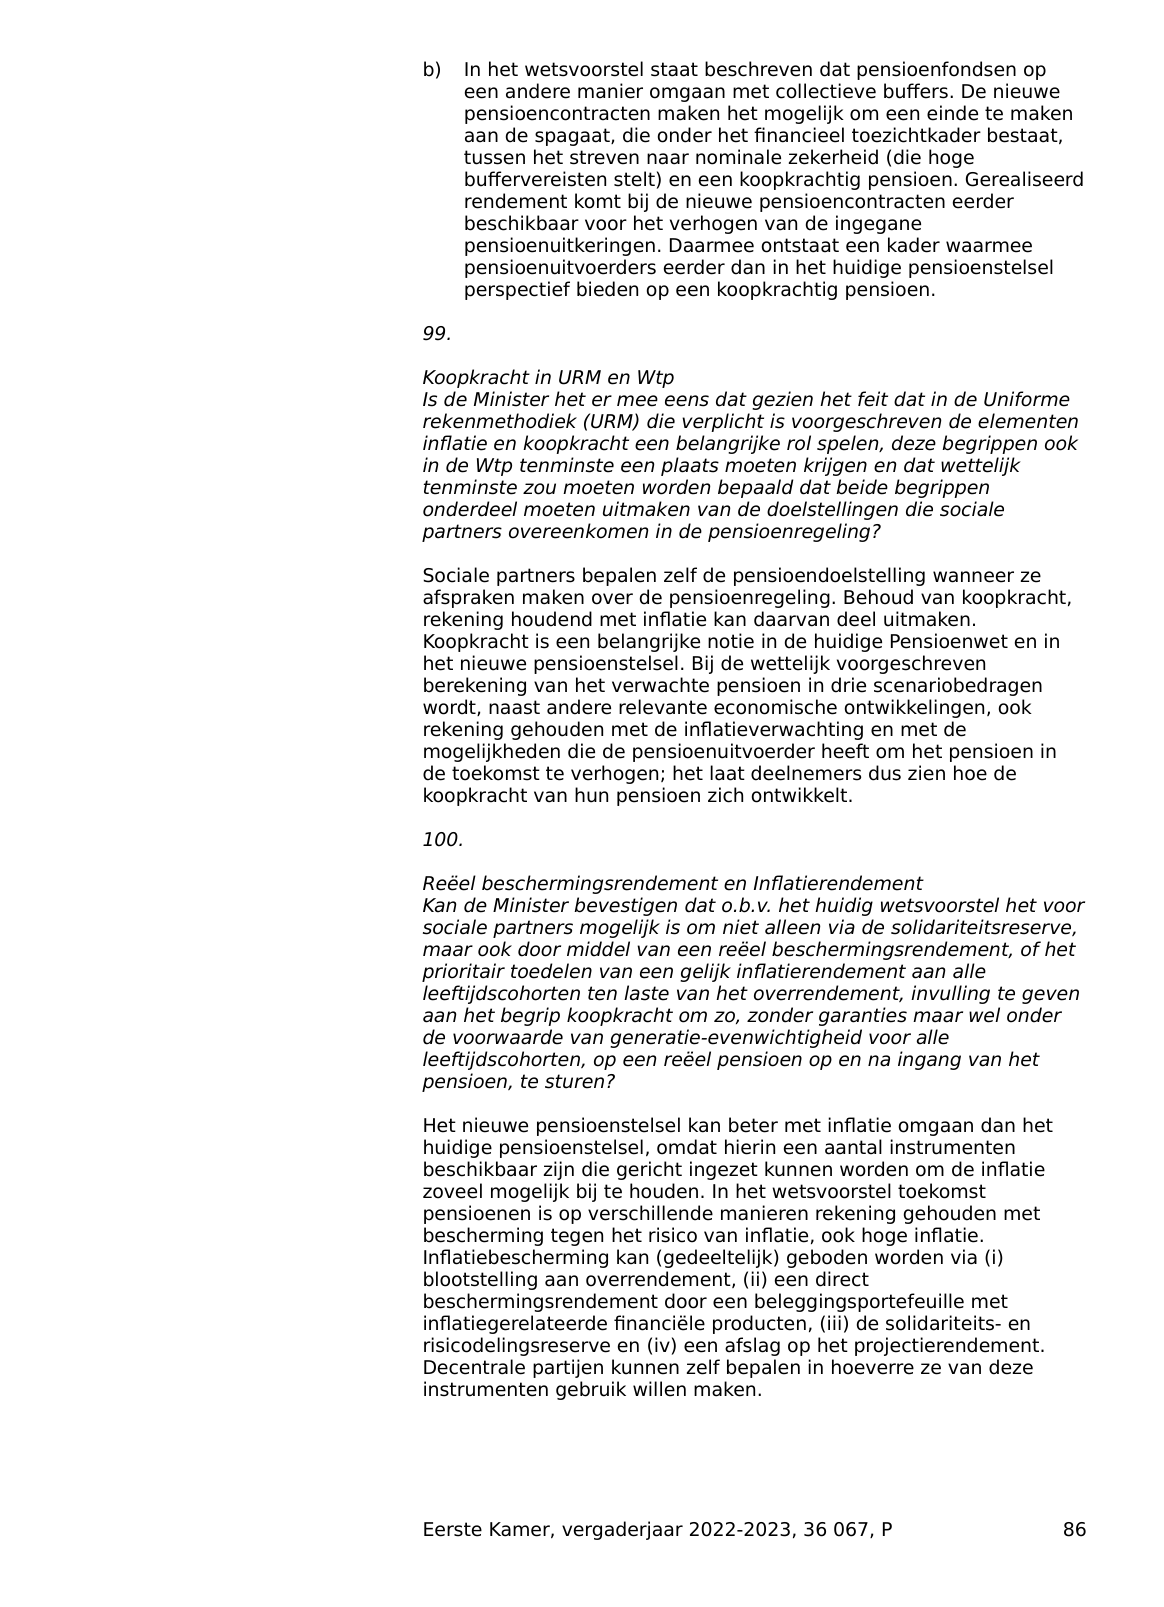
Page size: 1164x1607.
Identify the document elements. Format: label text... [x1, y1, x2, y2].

text Sociale partners bepalen zelf de pensioendoelstelling wanneer ze afspraken maken over de pensioenregeling. Behoud van koopkracht, rekening houdend met inflatie kan daarvan deel uitmaken. Koopkracht is een belangrijke notie in de huidige Pensioenwet en in het nieuwe pensioenstelsel. Bij de wettelijk voorgeschreven berekening van het verwachte pensioen in drie scenariobedragen wordt, naast andere relevante economische ontwikkelingen, ook rekening gehouden met de inflatieverwachting en met de mogelijkheden die de pensioenuitvoerder heeft om het pensioen in de toekomst te verhogen; het laat deelnemers dus zien hoe de koopkracht van hun pensioen zich ontwikkelt. [422, 565, 1087, 807]
text Kan de Minister bevestigen dat o.b.v. het huidig wetsvoorstel het voor sociale partners mogelijk is om niet alleen via de solidariteitsreserve, maar ook door middel van een reëel beschermingsrendement, of het prioritair toedelen van een gelijk inflatierendement aan alle leeftijdscohorten ten laste van het overrendement, invulling te geven aan het begrip koopkracht om zo, zonder garanties maar wel onder de voorwaarde van generatie-evenwichtigheid voor alle leeftijdscohorten, op een reëel pensioen op en na ingang van het pensioen, te sturen? [422, 895, 1087, 1093]
text Reëel beschermingsrendement en Inflatierendement [422, 873, 1087, 895]
text b) In het wetsvoorstel staat beschreven dat pensioenfondsen op een andere manier omgaan met collectieve buffers. De nieuwe pensioencontracten maken het mogelijk om een einde te maken aan de spagaat, die onder het financieel toezichtkader bestaat, tussen het streven naar nominale zekerheid (die hoge buffervereisten stelt) en een koopkrachtig pensioen. Gerealiseerd rendement komt bij de nieuwe pensioencontracten eerder beschikbaar voor het verhogen van de ingegane pensioenuitkeringen. Daarmee ontstaat een kader waarmee pensioenuitvoerders eerder dan in het huidige pensioenstelsel perspectief bieden op een koopkrachtig pensioen. [422, 59, 1087, 301]
subtitle 100. [422, 829, 1087, 851]
text Het nieuwe pensioenstelsel kan beter met inflatie omgaan dan het huidige pensioenstelsel, omdat hierin een aantal instrumenten beschikbaar zijn die gericht ingezet kunnen worden om de inflatie zoveel mogelijk bij te houden. In het wetsvoorstel toekomst pensioenen is op verschillende manieren rekening gehouden met bescherming tegen het risico van inflatie, ook hoge inflatie. Inflatiebescherming kan (gedeeltelijk) geboden worden via (i) blootstelling aan overrendement, (ii) een direct beschermingsrendement door een beleggingsportefeuille met inflatiegerelateerde financiële producten, (iii) de solidariteits- en risicodelingsreserve en (iv) een afslag op het projectierendement. Decentrale partijen kunnen zelf bepalen in hoeverre ze van deze instrumenten gebruik willen maken. [422, 1115, 1087, 1401]
text Is de Minister het er mee eens dat gezien het feit dat in de Uniforme rekenmethodiek (URM) die verplicht is voorgeschreven de elementen inflatie en koopkracht een belangrijke rol spelen, deze begrippen ook in de Wtp tenminste een plaats moeten krijgen en dat wettelijk tenminste zou moeten worden bepaald dat beide begrippen onderdeel moeten uitmaken van de doelstellingen die sociale partners overeenkomen in de pensioenregeling? [422, 389, 1087, 543]
subtitle 99. [422, 323, 1087, 345]
text Koopkracht in URM en Wtp [422, 367, 1087, 389]
